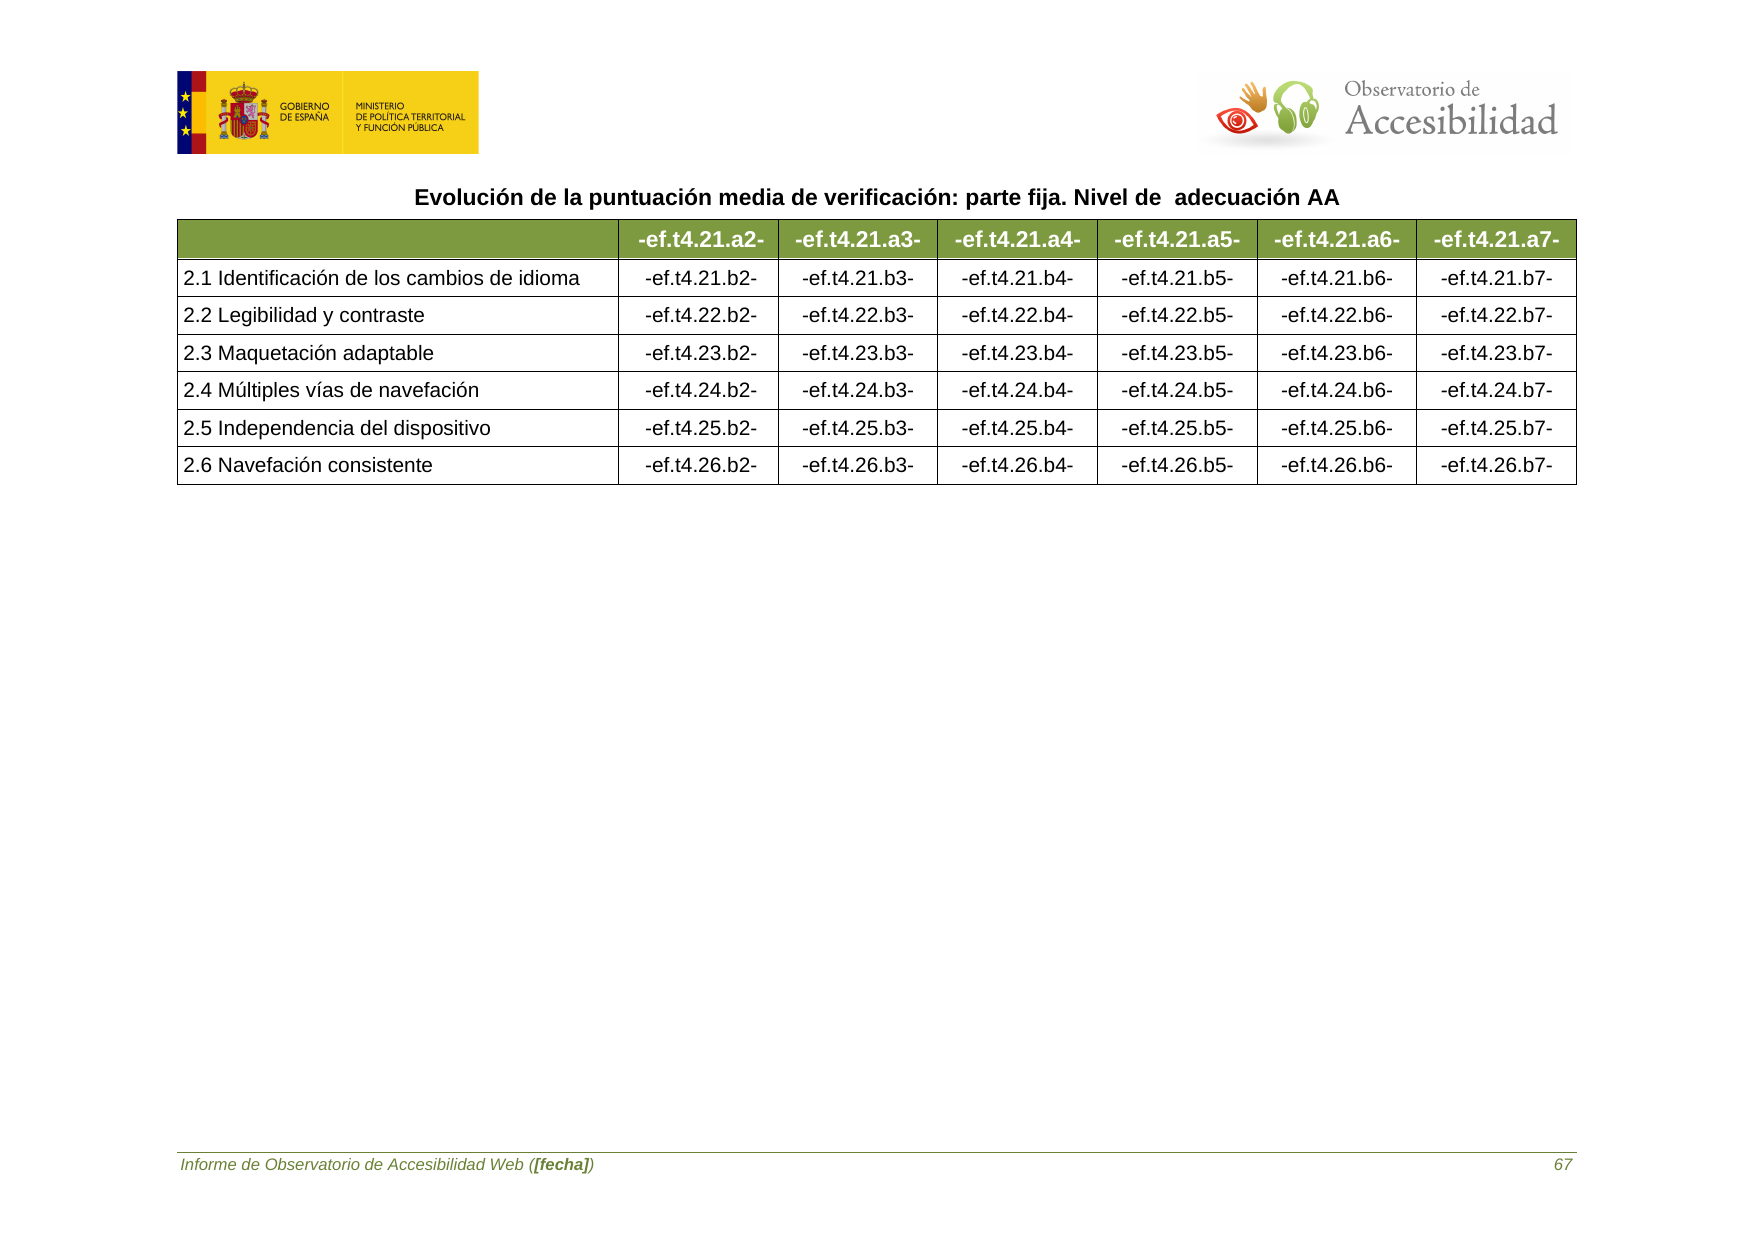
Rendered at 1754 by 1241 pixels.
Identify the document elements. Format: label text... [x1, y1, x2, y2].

table_cell -ef.t4.21.b7- [1417, 260, 1576, 296]
table_header [178, 220, 618, 258]
table_cell -ef.t4.22.b5- [1098, 297, 1257, 333]
table_header -ef.t4.21.a2- [619, 220, 778, 258]
table_cell -ef.t4.25.b3- [779, 410, 937, 446]
table_cell -ef.t4.23.b7- [1417, 335, 1576, 371]
picture [177, 71, 479, 154]
table_cell -ef.t4.24.b6- [1258, 372, 1416, 408]
table_cell -ef.t4.22.b4- [938, 297, 1097, 333]
table_cell -ef.t4.25.b4- [938, 410, 1097, 446]
table_header -ef.t4.21.a5- [1098, 220, 1257, 258]
table_cell -ef.t4.25.b7- [1417, 410, 1576, 446]
picture [1196, 72, 1572, 154]
table_cell -ef.t4.22.b7- [1417, 297, 1576, 333]
table_cell -ef.t4.21.b4- [938, 260, 1097, 296]
table_header -ef.t4.21.a7- [1417, 220, 1576, 258]
table_cell 2.1 Identificación de los cambios de idioma [178, 260, 618, 296]
table_cell -ef.t4.22.b6- [1258, 297, 1416, 333]
table_cell 2.3 Maquetación adaptable [178, 335, 618, 371]
table_cell -ef.t4.22.b2- [619, 297, 778, 333]
table_cell -ef.t4.22.b3- [779, 297, 937, 333]
table_cell 2.2 Legibilidad y contraste [178, 297, 618, 333]
table_cell -ef.t4.26.b7- [1417, 447, 1576, 483]
table_cell -ef.t4.24.b2- [619, 372, 778, 408]
table_cell -ef.t4.25.b5- [1098, 410, 1257, 446]
table_cell -ef.t4.24.b5- [1098, 372, 1257, 408]
table_cell -ef.t4.25.b2- [619, 410, 778, 446]
table_cell -ef.t4.24.b3- [779, 372, 937, 408]
table_cell -ef.t4.21.b6- [1258, 260, 1416, 296]
table_cell -ef.t4.23.b4- [938, 335, 1097, 371]
table_cell -ef.t4.21.b3- [779, 260, 937, 296]
table_cell -ef.t4.24.b7- [1417, 372, 1576, 408]
table_cell -ef.t4.26.b2- [619, 447, 778, 483]
table_cell 2.5 Independencia del dispositivo [178, 410, 618, 446]
table_cell -ef.t4.21.b2- [619, 260, 778, 296]
table_cell -ef.t4.23.b2- [619, 335, 778, 371]
table_cell -ef.t4.21.b5- [1098, 260, 1257, 296]
table_cell 2.4 Múltiples vías de navefación [178, 372, 618, 408]
table_cell -ef.t4.26.b5- [1098, 447, 1257, 483]
table_header -ef.t4.21.a4- [938, 220, 1097, 258]
table_cell -ef.t4.23.b5- [1098, 335, 1257, 371]
table_cell -ef.t4.23.b3- [779, 335, 937, 371]
table_header -ef.t4.21.a6- [1258, 220, 1416, 258]
table_cell -ef.t4.23.b6- [1258, 335, 1416, 371]
table_cell -ef.t4.26.b4- [938, 447, 1097, 483]
table_cell -ef.t4.25.b6- [1258, 410, 1416, 446]
table_header -ef.t4.21.a3- [779, 220, 937, 258]
table_cell -ef.t4.24.b4- [938, 372, 1097, 408]
table_cell 2.6 Navefación consistente [178, 447, 618, 483]
text Evolución de la puntuación media de verificación: parte fija. Nivel de adecuación AA [177, 184, 1577, 211]
table_cell -ef.t4.26.b6- [1258, 447, 1416, 483]
table_cell -ef.t4.26.b3- [779, 447, 937, 483]
